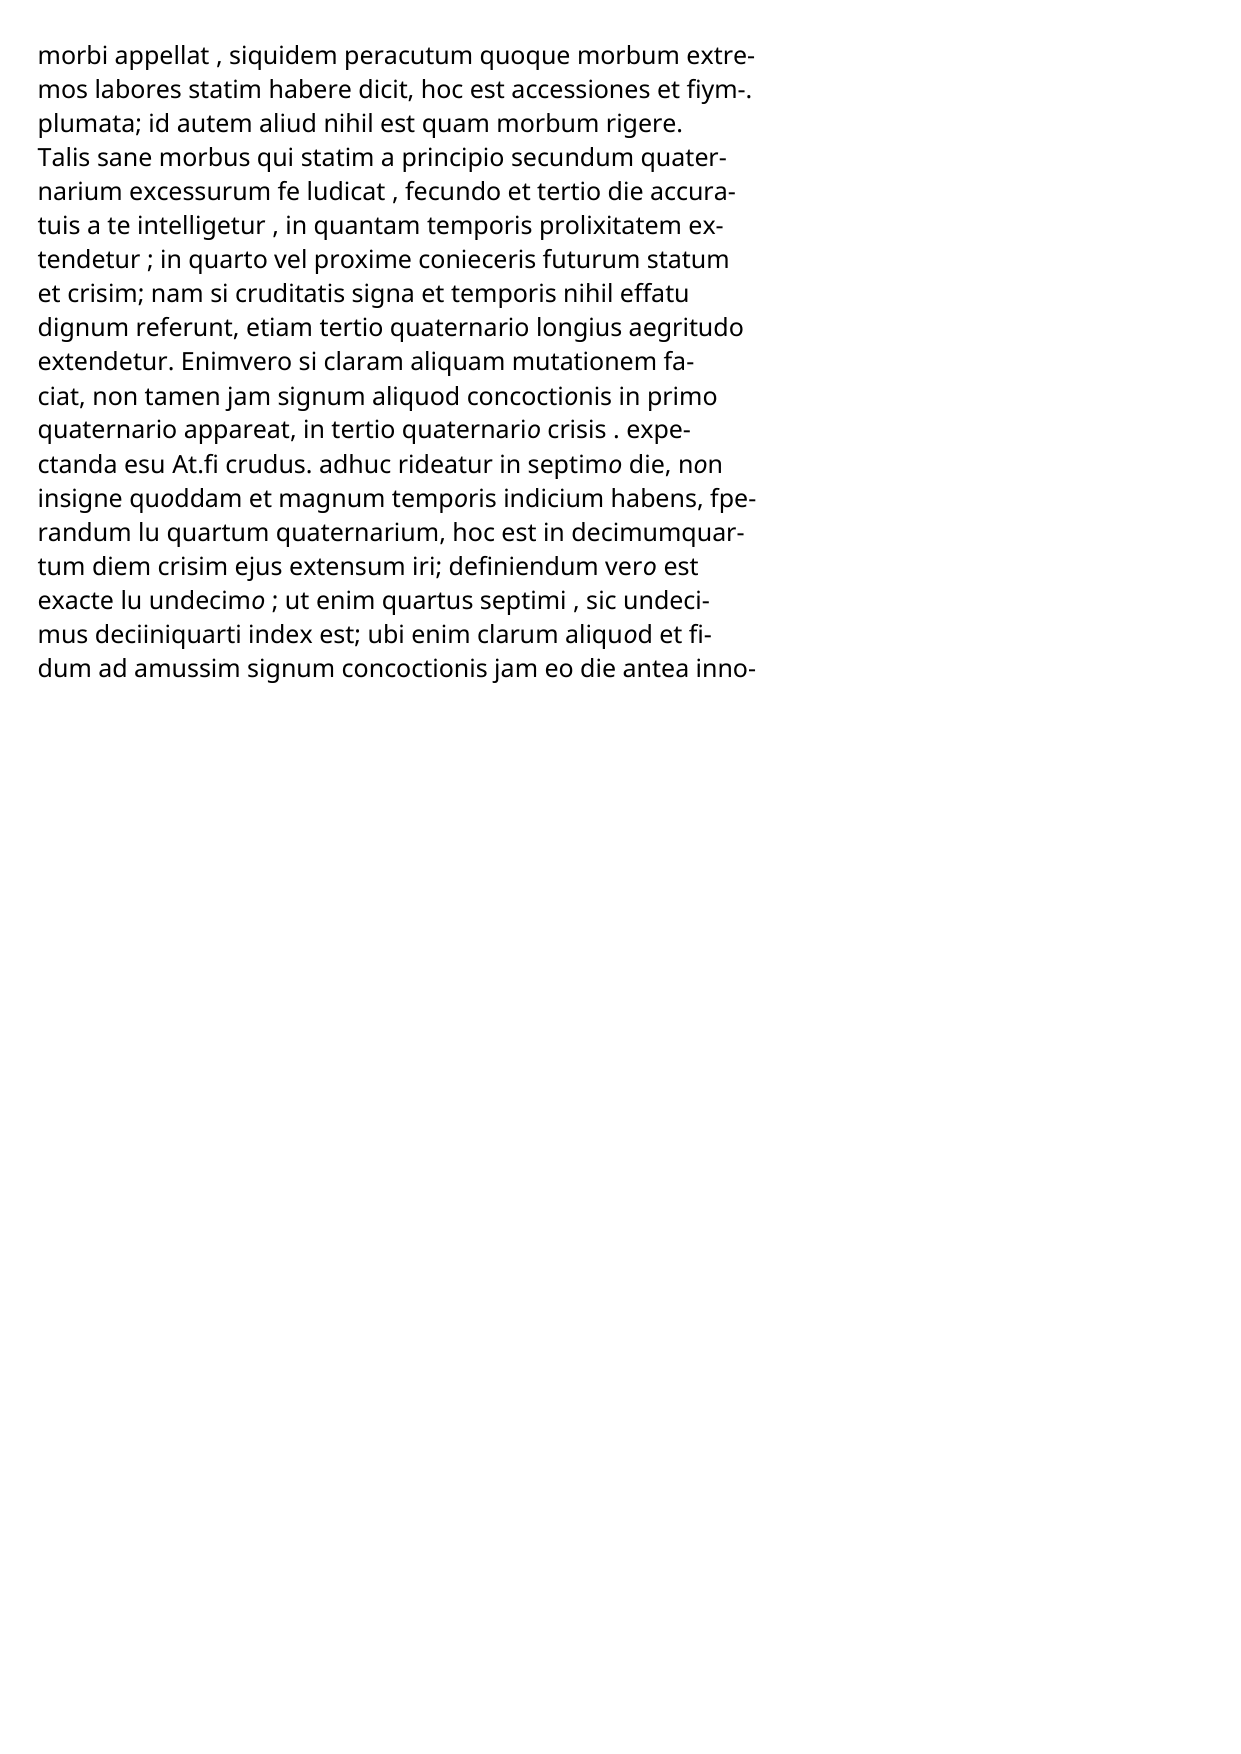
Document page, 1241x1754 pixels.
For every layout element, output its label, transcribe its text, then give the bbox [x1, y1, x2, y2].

text morbi appellat , siquidem peracutum quoque morbum extre- mos labores statim habere dicit, hoc est accessiones et fiym-. plumata; id autem aliud nihil est quam morbum rigere. Talis sane morbus qui statim a principio secundum quater- narium excessurum fe ludicat , fecundo et tertio die accura- tuis a te intelligetur , in quantam temporis prolixitatem ex- tendetur ; in quarto vel proxime conieceris futurum statum et crisim; nam si cruditatis signa et temporis nihil effatu dignum referunt, etiam tertio quaternario longius aegritudo extendetur. Enimvero si claram aliquam mutationem fa- ciat, non tamen jam signum aliquod concoctionis in primo quaternario appareat, in tertio quaternario crisis . expe- ctanda esu At.fi crudus. adhuc rideatur in septimo die, non insigne quoddam et magnum temporis indicium habens, fpe- randum lu quartum quaternarium, hoc est in decimumquar- tum diem crisim ejus extensum iri; definiendum vero est exacte lu undecimo ; ut enim quartus septimi , sic undeci- mus deciiniquarti index est; ubi enim clarum aliquod et fi- dum ad amussim signum concoctionis jam eo die antea inno- [37, 37, 1203, 685]
